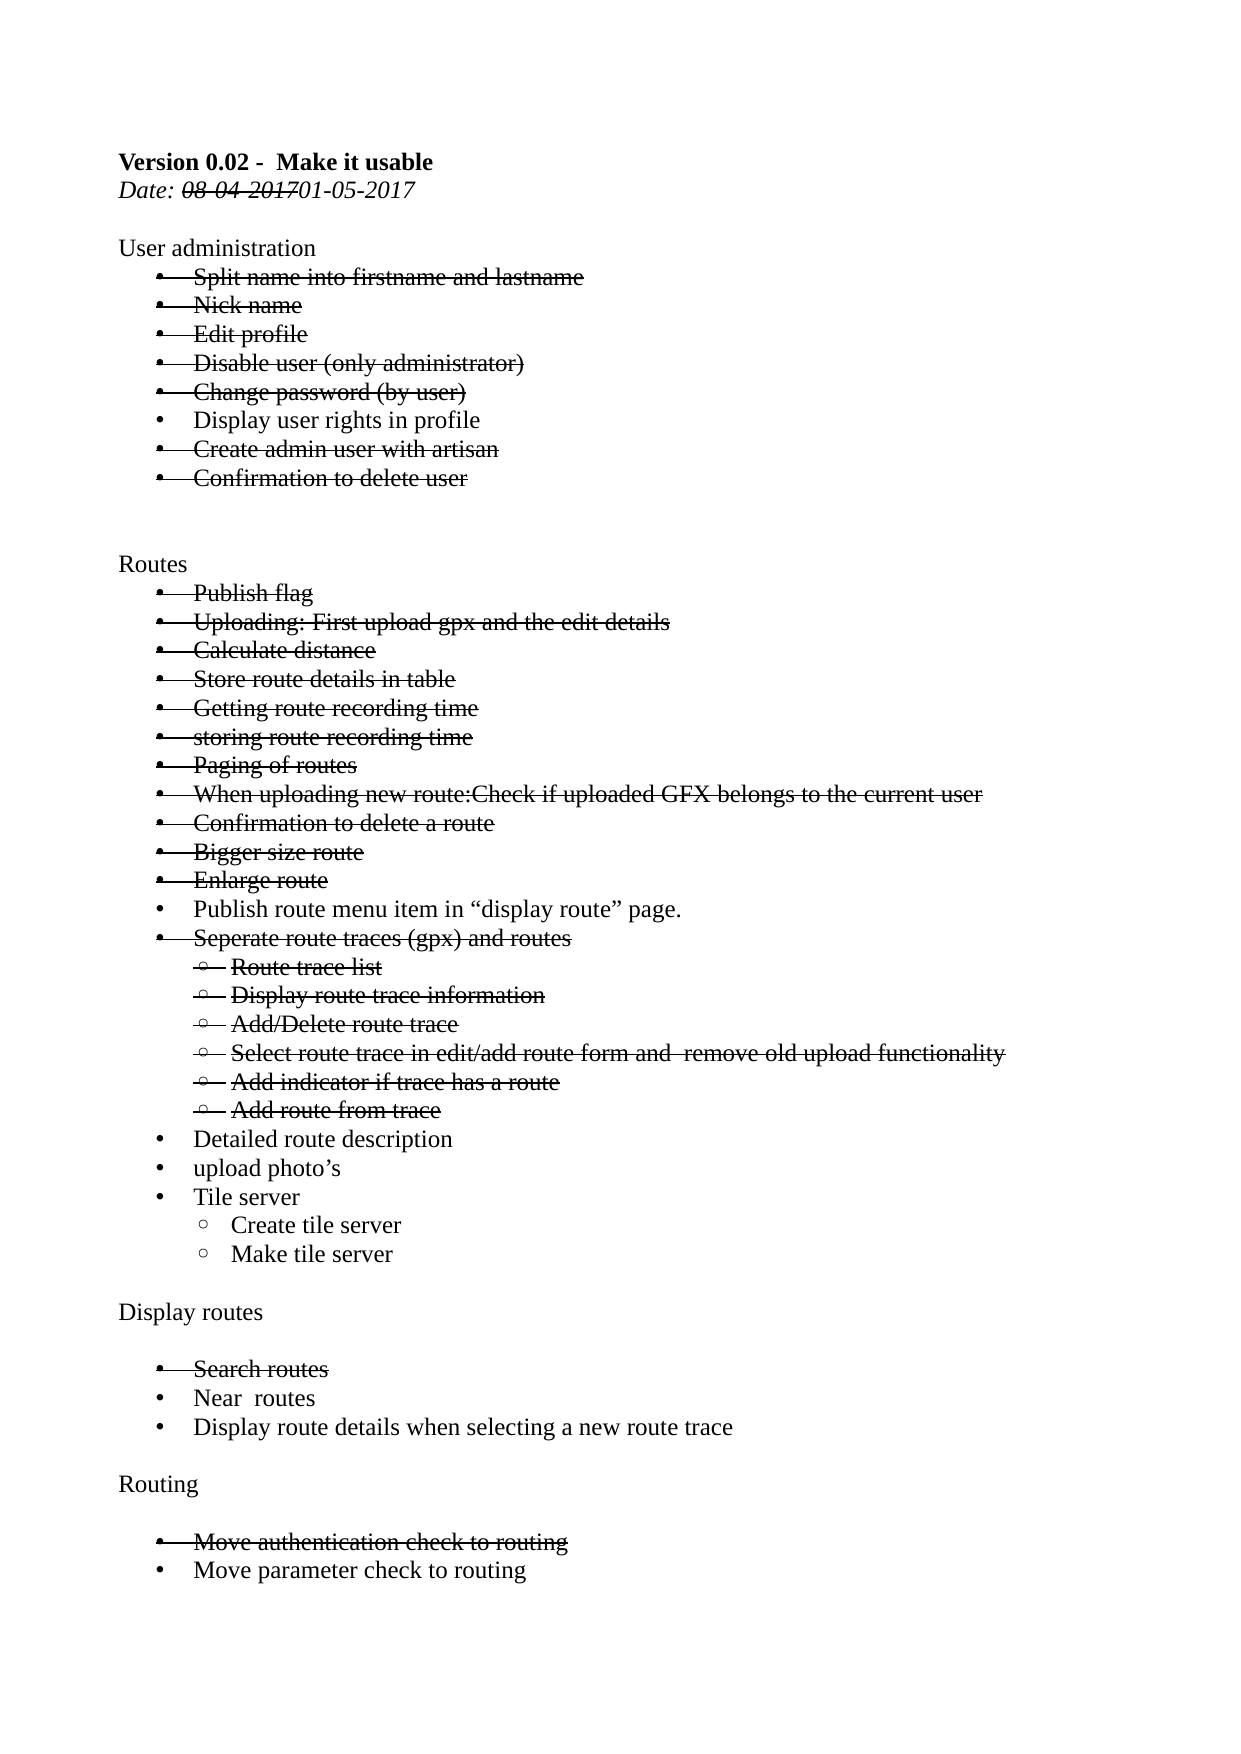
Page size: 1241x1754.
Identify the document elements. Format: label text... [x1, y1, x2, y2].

list Create admin user with artisan [156, 434, 1122, 463]
list Move parameter check to routing [156, 1556, 1122, 1584]
list Edit profile [156, 319, 1122, 348]
list Confirmation to delete a route [156, 808, 1122, 837]
list Search routes [156, 1354, 1122, 1383]
list Make tile server [193, 1239, 1122, 1268]
list Add route from trace [193, 1096, 1122, 1124]
text Version 0.02 - Make it usable [118, 147, 1122, 176]
list Enlarge route [156, 866, 1122, 894]
list Publish route menu item in “display route” page. [156, 894, 1122, 923]
list Uploading: First upload gpx and the edit details [156, 607, 1122, 636]
text Date: 08-04-201701-05-2017 [118, 176, 1122, 204]
text Routing [118, 1469, 1122, 1498]
list Seperate route traces (gpx) and routes [156, 923, 1122, 952]
list Detailed route description [156, 1124, 1122, 1153]
list Change password (by user) [156, 377, 1122, 406]
list Split name into firstname and lastname [156, 262, 1122, 291]
list Display user rights in profile [156, 406, 1122, 434]
list Calculate distance [156, 636, 1122, 664]
text User administration [118, 233, 1122, 262]
list Paging of routes [156, 751, 1122, 779]
list Move authentication check to routing [156, 1527, 1122, 1556]
list Bigger size route [156, 837, 1122, 866]
list Publish flag [156, 578, 1122, 607]
list Add/Delete route trace [193, 1009, 1122, 1038]
list Near routes [156, 1383, 1122, 1412]
list Add indicator if trace has a route [193, 1067, 1122, 1096]
list storing route recording time [156, 722, 1122, 751]
list When uploading new route:Check if uploaded GFX belongs to the current user [156, 779, 1122, 808]
list Disable user (only administrator) [156, 348, 1122, 377]
list Select route trace in edit/add route form and remove old upload functionality [193, 1038, 1122, 1067]
list Route trace list [193, 952, 1122, 981]
list Getting route recording time [156, 693, 1122, 722]
list Display route trace information [193, 981, 1122, 1009]
list upload photo’s [156, 1153, 1122, 1182]
list Display route details when selecting a new route trace [156, 1412, 1122, 1441]
text Display routes [118, 1297, 1122, 1326]
list Nick name [156, 291, 1122, 319]
text Routes [118, 549, 1122, 578]
list Confirmation to delete user [156, 463, 1122, 492]
list Tile server [156, 1182, 1122, 1211]
list Create tile server [193, 1211, 1122, 1239]
list Store route details in table [156, 664, 1122, 693]
